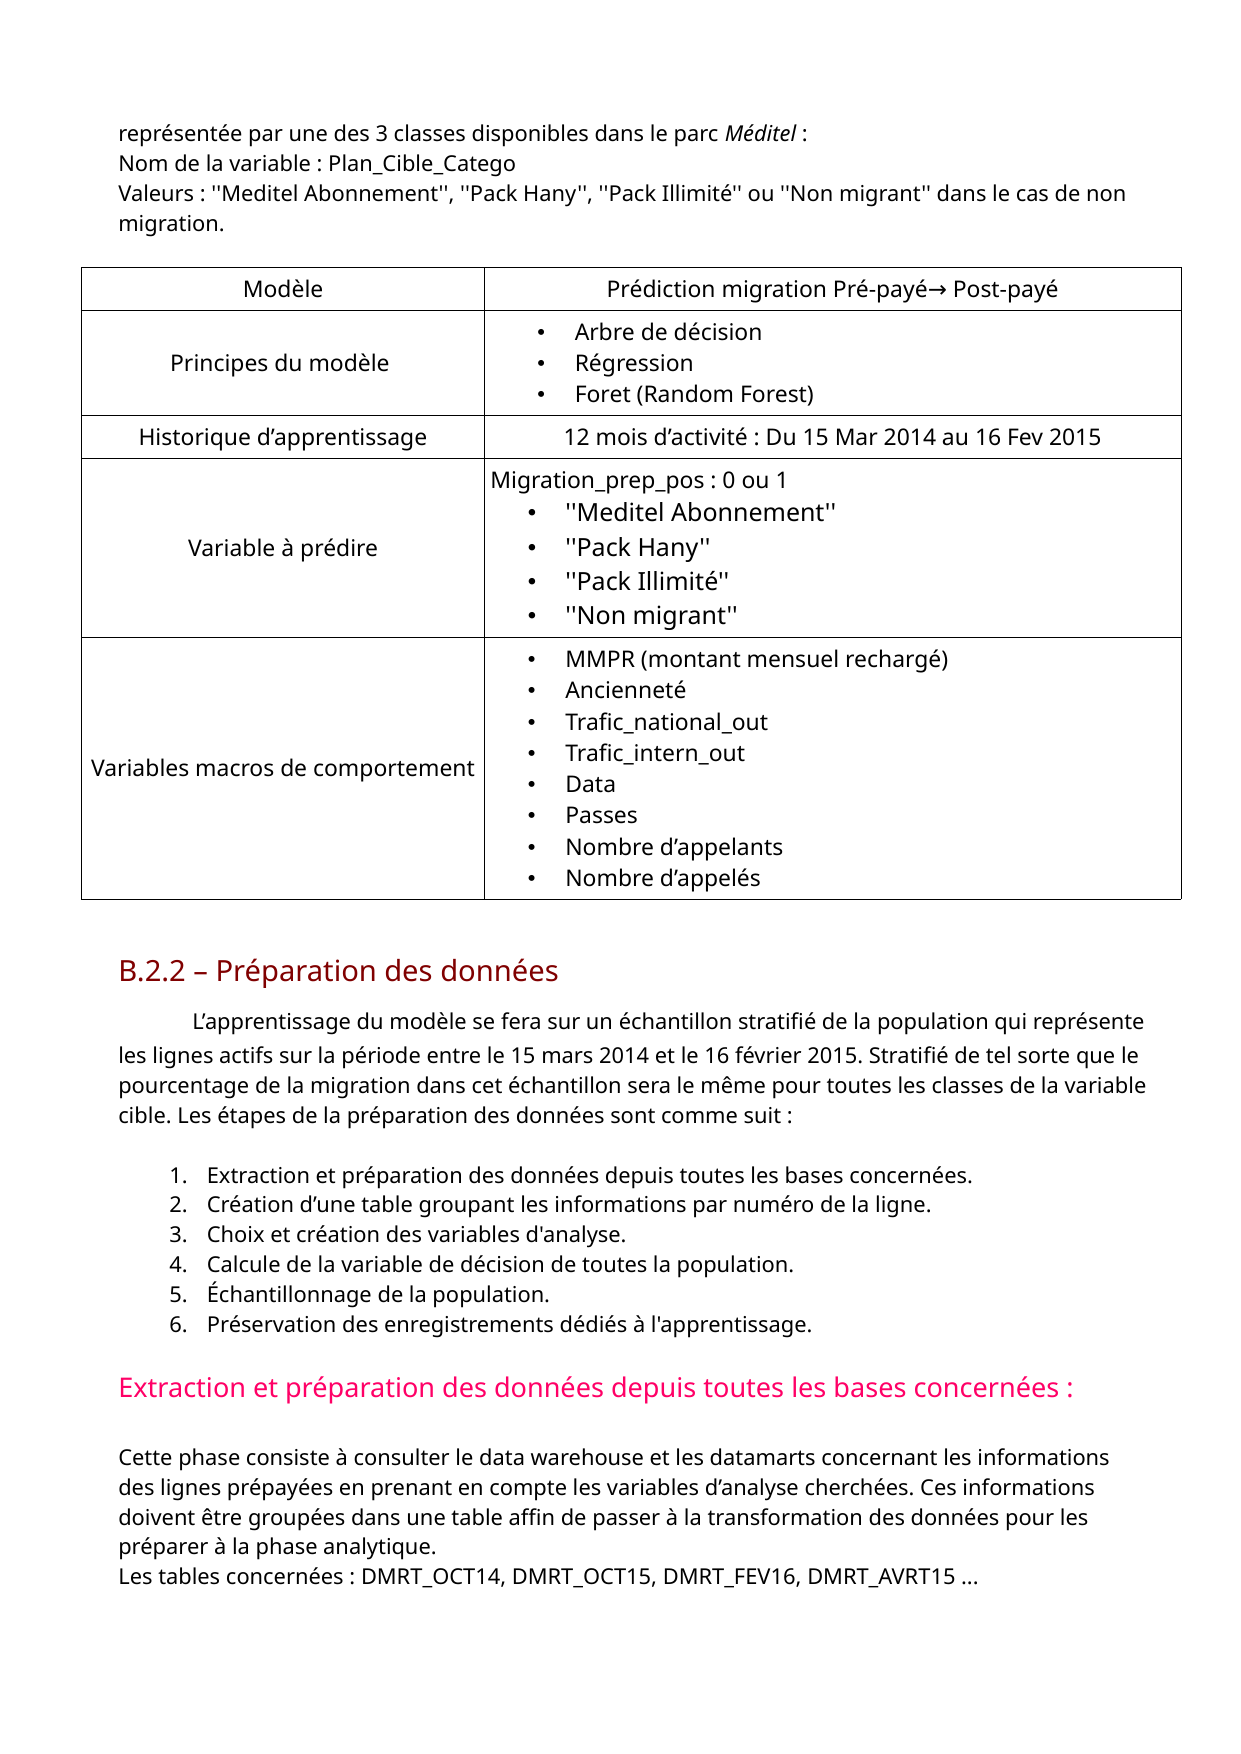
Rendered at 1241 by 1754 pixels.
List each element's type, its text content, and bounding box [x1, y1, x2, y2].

list Échantillonnage de la population. [169, 1279, 1149, 1309]
text B.2.2 – Préparation des données [118, 950, 1149, 989]
list Préservation des enregistrements dédiés à l'apprentissage. [169, 1309, 1149, 1338]
text représentée par une des 3 classes disponibles dans le parc Méditel : Nom de la variable : Plan_Cible_Catego [118, 118, 1149, 178]
text Cette phase consiste à consulter le data warehouse et les datamarts concernant les informations des lignes prépayées en prenant en compte les variables d’analyse cherchées. Ces informations doivent être groupées dans une table affin de passer à la transformation des données pour les préparer à la phase analytique. Les tables concernées : DMRT_OCT14, DMRT_OCT15, DMRT_FEV16, DMRT_AVRT15 ... [118, 1442, 1149, 1591]
text Extraction et préparation des données depuis toutes les bases concernées : [118, 1368, 1149, 1405]
table_cell Migration_prep_pos : 0 ou 1 ''Meditel Abonnement'' ''Pack Hany'' ''Pack Illimité'' ''Non migrant'' [485, 459, 1181, 637]
list Création d’une table groupant les informations par numéro de la ligne. [169, 1189, 1149, 1219]
table_cell Variables macros de comportement [82, 638, 484, 899]
table_cell Arbre de décision Régression Foret (Random Forest) [485, 311, 1181, 415]
table_cell MMPR (montant mensuel rechargé) Ancienneté Trafic_national_out Trafic_intern_out Data Passes Nombre d’appelants Nombre d’appelés [485, 638, 1181, 899]
table_cell Historique d’apprentissage [82, 416, 484, 458]
table_header Prédiction migration Pré-payé→ Post-payé [485, 268, 1181, 310]
list Choix et création des variables d'analyse. [169, 1219, 1149, 1249]
list Calcule de la variable de décision de toutes la population. [169, 1249, 1149, 1279]
table_cell 12 mois d’activité : Du 15 Mar 2014 au 16 Fev 2015 [485, 416, 1181, 458]
table_header Modèle [82, 268, 484, 310]
table_cell Principes du modèle [82, 311, 484, 415]
table_cell Variable à prédire [82, 459, 484, 637]
text L’apprentissage du modèle se fera sur un échantillon stratifié de la population qui représente les lignes actifs sur la période entre le 15 mars 2014 et le 16 février 2015. Stratifié de tel sorte que le pourcentage de la migration dans cet échantillon sera le même pour toutes les classes de la variable cible. Les étapes de la préparation des données sont comme suit : [118, 989, 1149, 1130]
text Valeurs : ''Meditel Abonnement'', ''Pack Hany'', ''Pack Illimité'' ou ''Non migrant'' dans le cas de non migration. [118, 178, 1149, 237]
list Extraction et préparation des données depuis toutes les bases concernées. [169, 1160, 1149, 1189]
